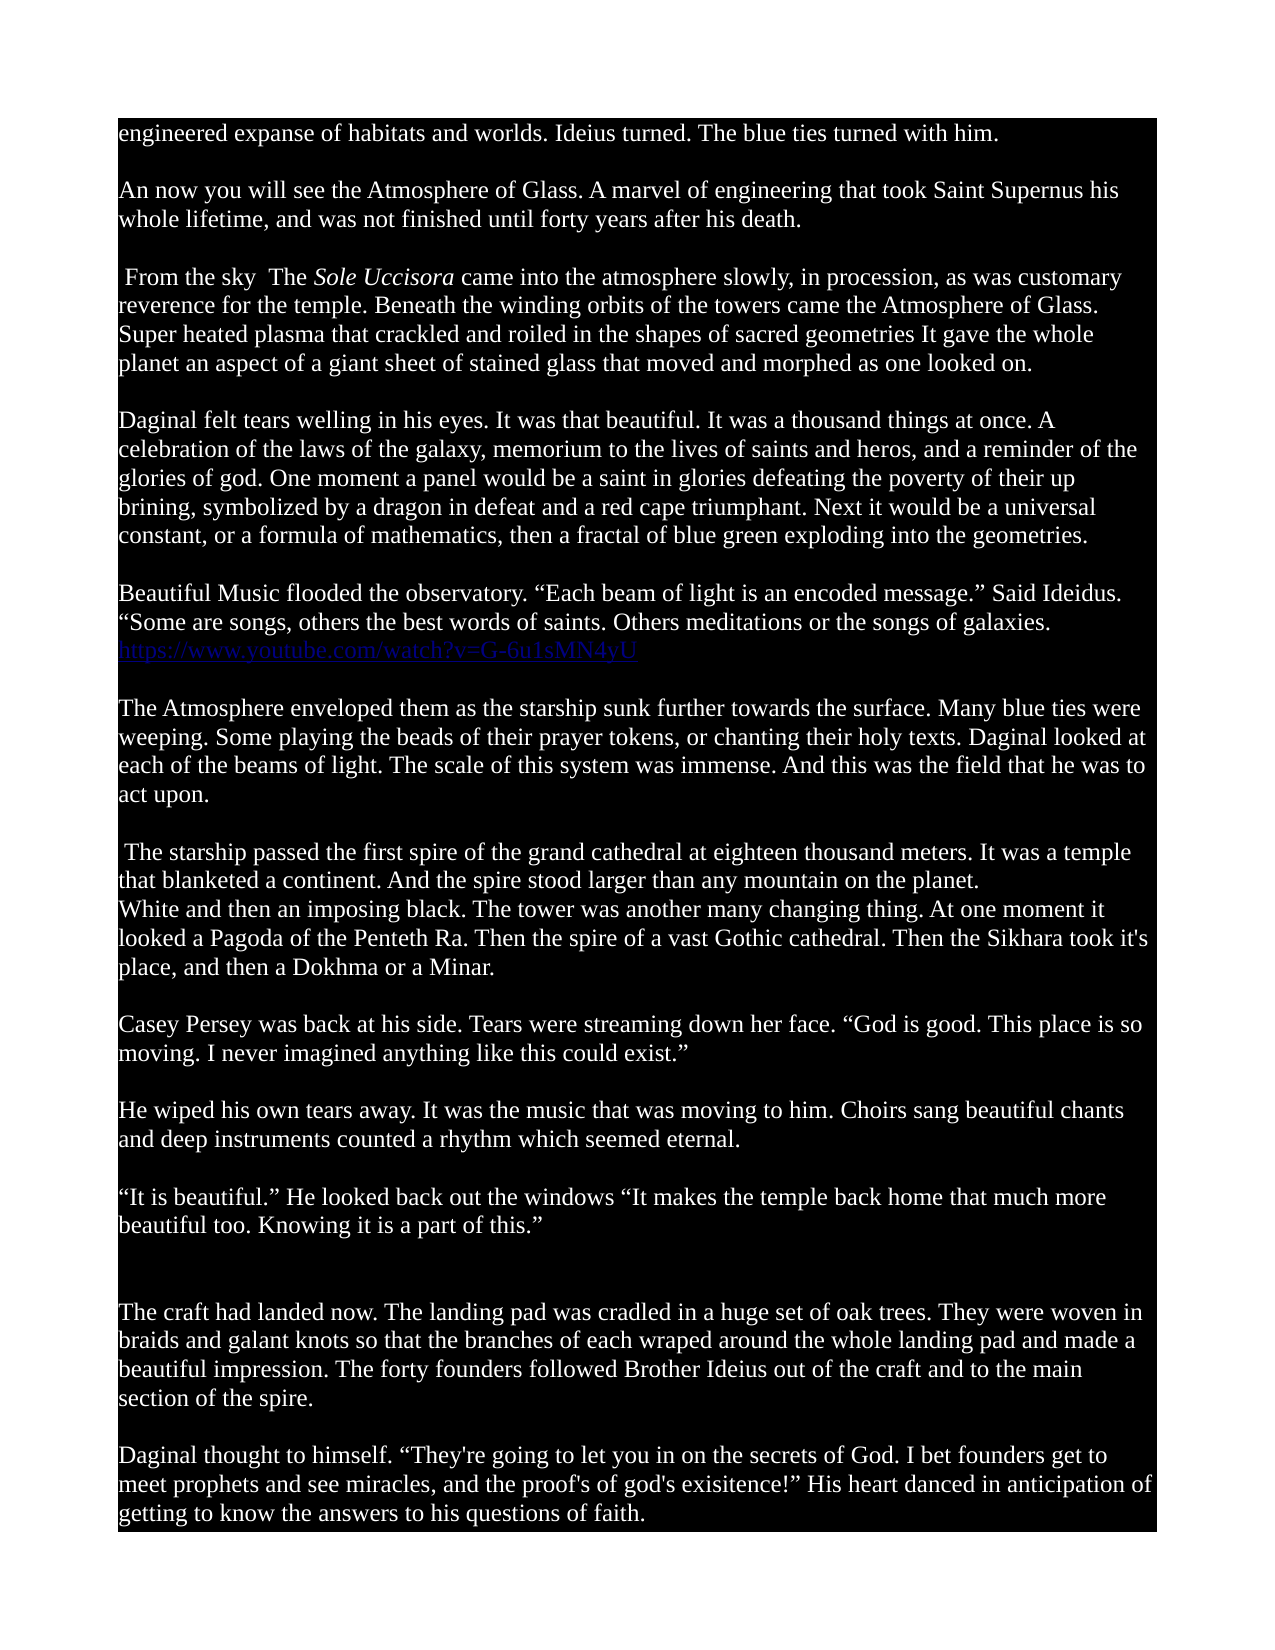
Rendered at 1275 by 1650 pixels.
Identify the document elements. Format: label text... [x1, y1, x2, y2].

text He wiped his own tears away. It was the music that was moving to him. Choirs sang beautiful chants and deep instruments counted a rhythm which seemed eternal. [118, 1096, 1157, 1153]
text Casey Persey was back at his side. Tears were streaming down her face. “God is good. This place is so moving. I never imagined anything like this could exist.” [118, 1009, 1157, 1067]
text An now you will see the Atmosphere of Glass. A marvel of engineering that took Saint Supernus his whole lifetime, and was not finished until forty years after his death. From the sky The Sole Uccisora came into the atmosphere slowly, in procession, as was customary reverence for the temple. Beneath the winding orbits of the towers came the Atmosphere of Glass. Super heated plasma that crackled and roiled in the shapes of sacred geometries It gave the whole planet an aspect of a giant sheet of stained glass that moved and morphed as one looked on. [118, 176, 1157, 377]
text The starship passed the first spire of the grand cathedral at eighteen thousand meters. It was a temple that blanketed a continent. And the spire stood larger than any mountain on the planet. [118, 837, 1157, 894]
text White and then an imposing black. The tower was another many changing thing. At one moment it looked a Pagoda of the Penteth Ra. Then the spire of a vast Gothic cathedral. Then the Sikhara took it's place, and then a Dokhma or a Minar. [118, 894, 1157, 981]
text engineered expanse of habitats and worlds. Ideius turned. The blue ties turned with him. [118, 118, 1157, 147]
text Daginal felt tears welling in his eyes. It was that beautiful. It was a thousand things at once. A celebration of the laws of the galaxy, memorium to the lives of saints and heros, and a reminder of the glories of god. One moment a panel would be a saint in glories defeating the poverty of their up brining, symbolized by a dragon in defeat and a red cape triumphant. Next it would be a universal constant, or a formula of mathematics, then a fractal of blue green exploding into the geometries. [118, 406, 1157, 549]
text “It is beautiful.” He looked back out the windows “It makes the temple back home that much more beautiful too. Knowing it is a part of this.” The craft had landed now. The landing pad was cradled in a huge set of oak trees. They were woven in braids and galant knots so that the branches of each wraped around the whole landing pad and made a beautiful impression. The forty founders followed Brother Ideius out of the craft and to the main section of the spire. Daginal thought to himself. “They're going to let you in on the secrets of God. I bet founders get to meet prophets and see miracles, and the proof's of god's exisitence!” His heart danced in anticipation of getting to know the answers to his questions of faith. [118, 1182, 1157, 1527]
text The Atmosphere enveloped them as the starship sunk further towards the surface. Many blue ties were weeping. Some playing the beads of their prayer tokens, or chanting their holy texts. Daginal looked at each of the beams of light. The scale of this system was immense. And this was the field that he was to act upon. [118, 693, 1157, 808]
text Beautiful Music flooded the observatory. “Each beam of light is an encoded message.” Said Ideidus. “Some are songs, others the best words of saints. Others meditations or the songs of galaxies. https://www.youtube.com/watch?v=G-6u1sMN4yU [118, 578, 1157, 664]
